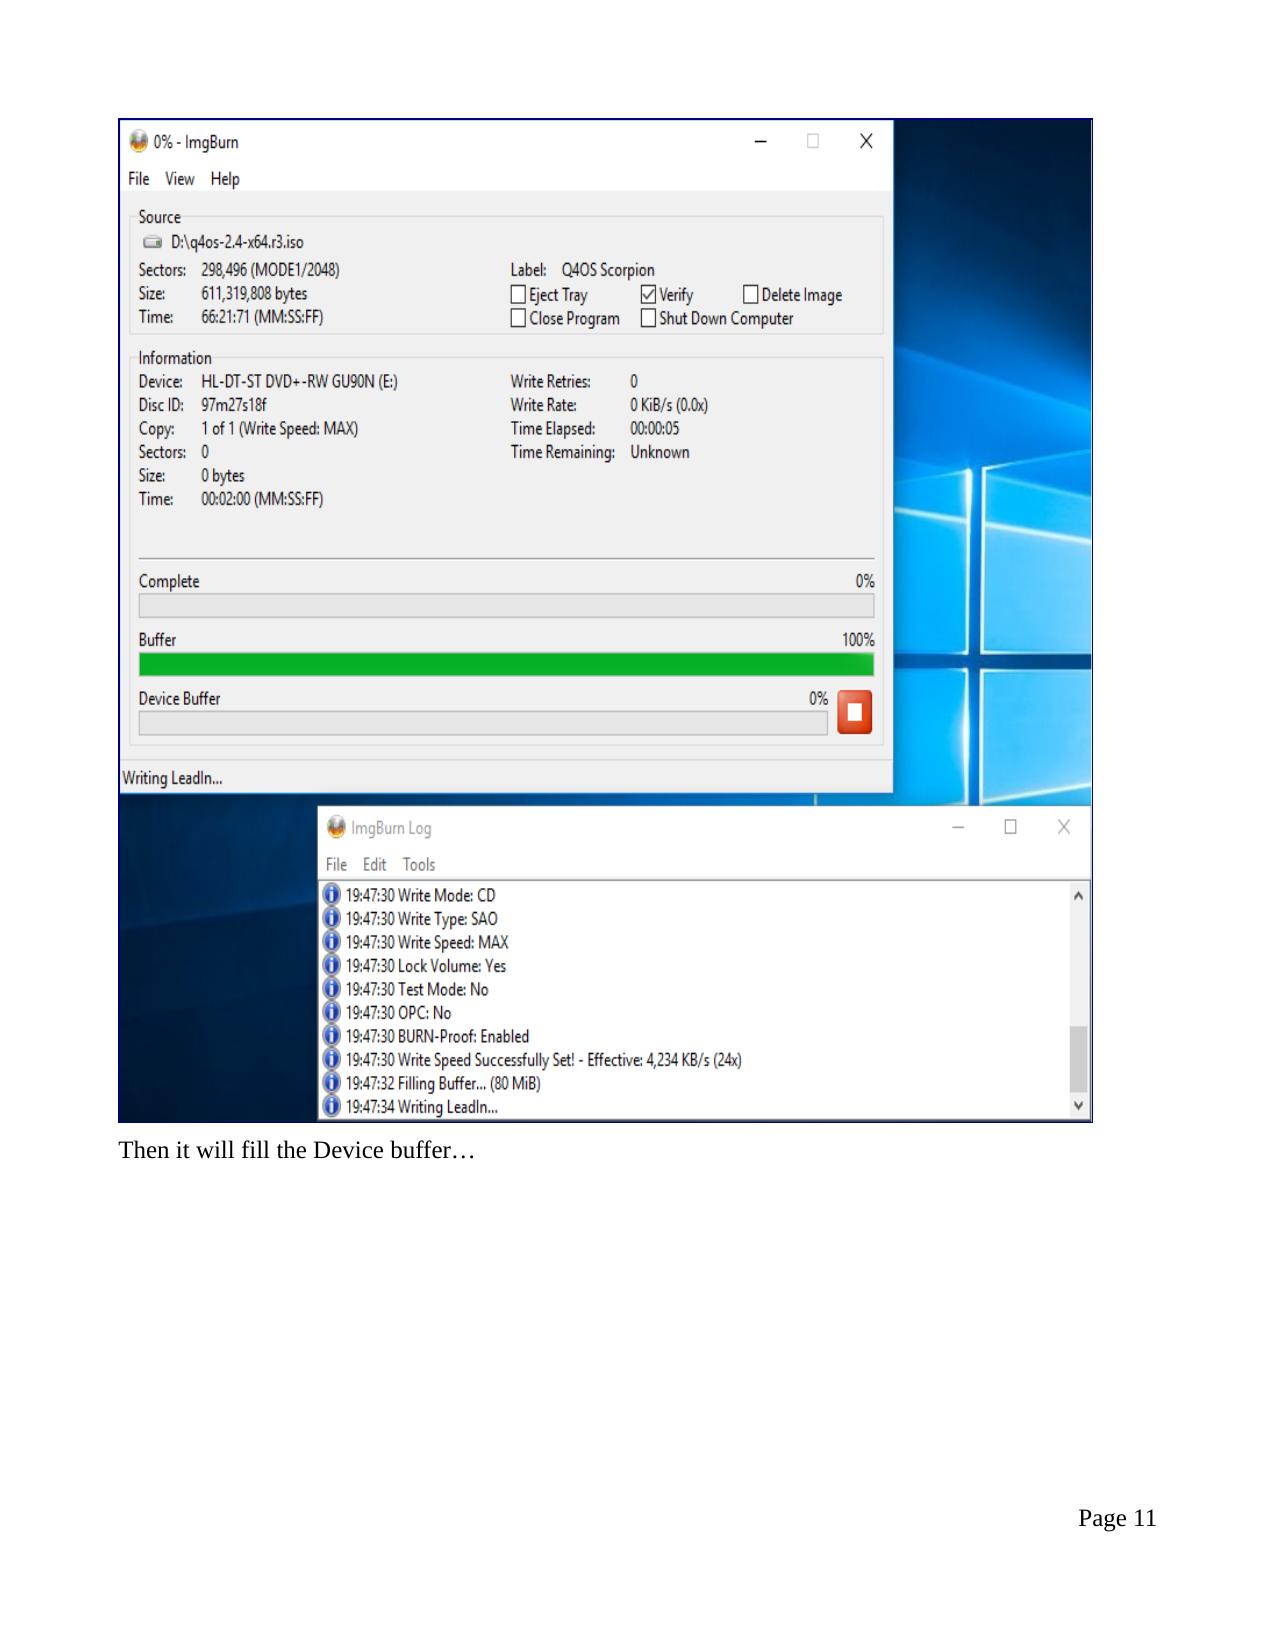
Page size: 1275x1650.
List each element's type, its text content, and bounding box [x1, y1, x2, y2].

text Then it will fill the Device buffer… [118, 1136, 1157, 1164]
picture [120, 120, 1092, 1122]
